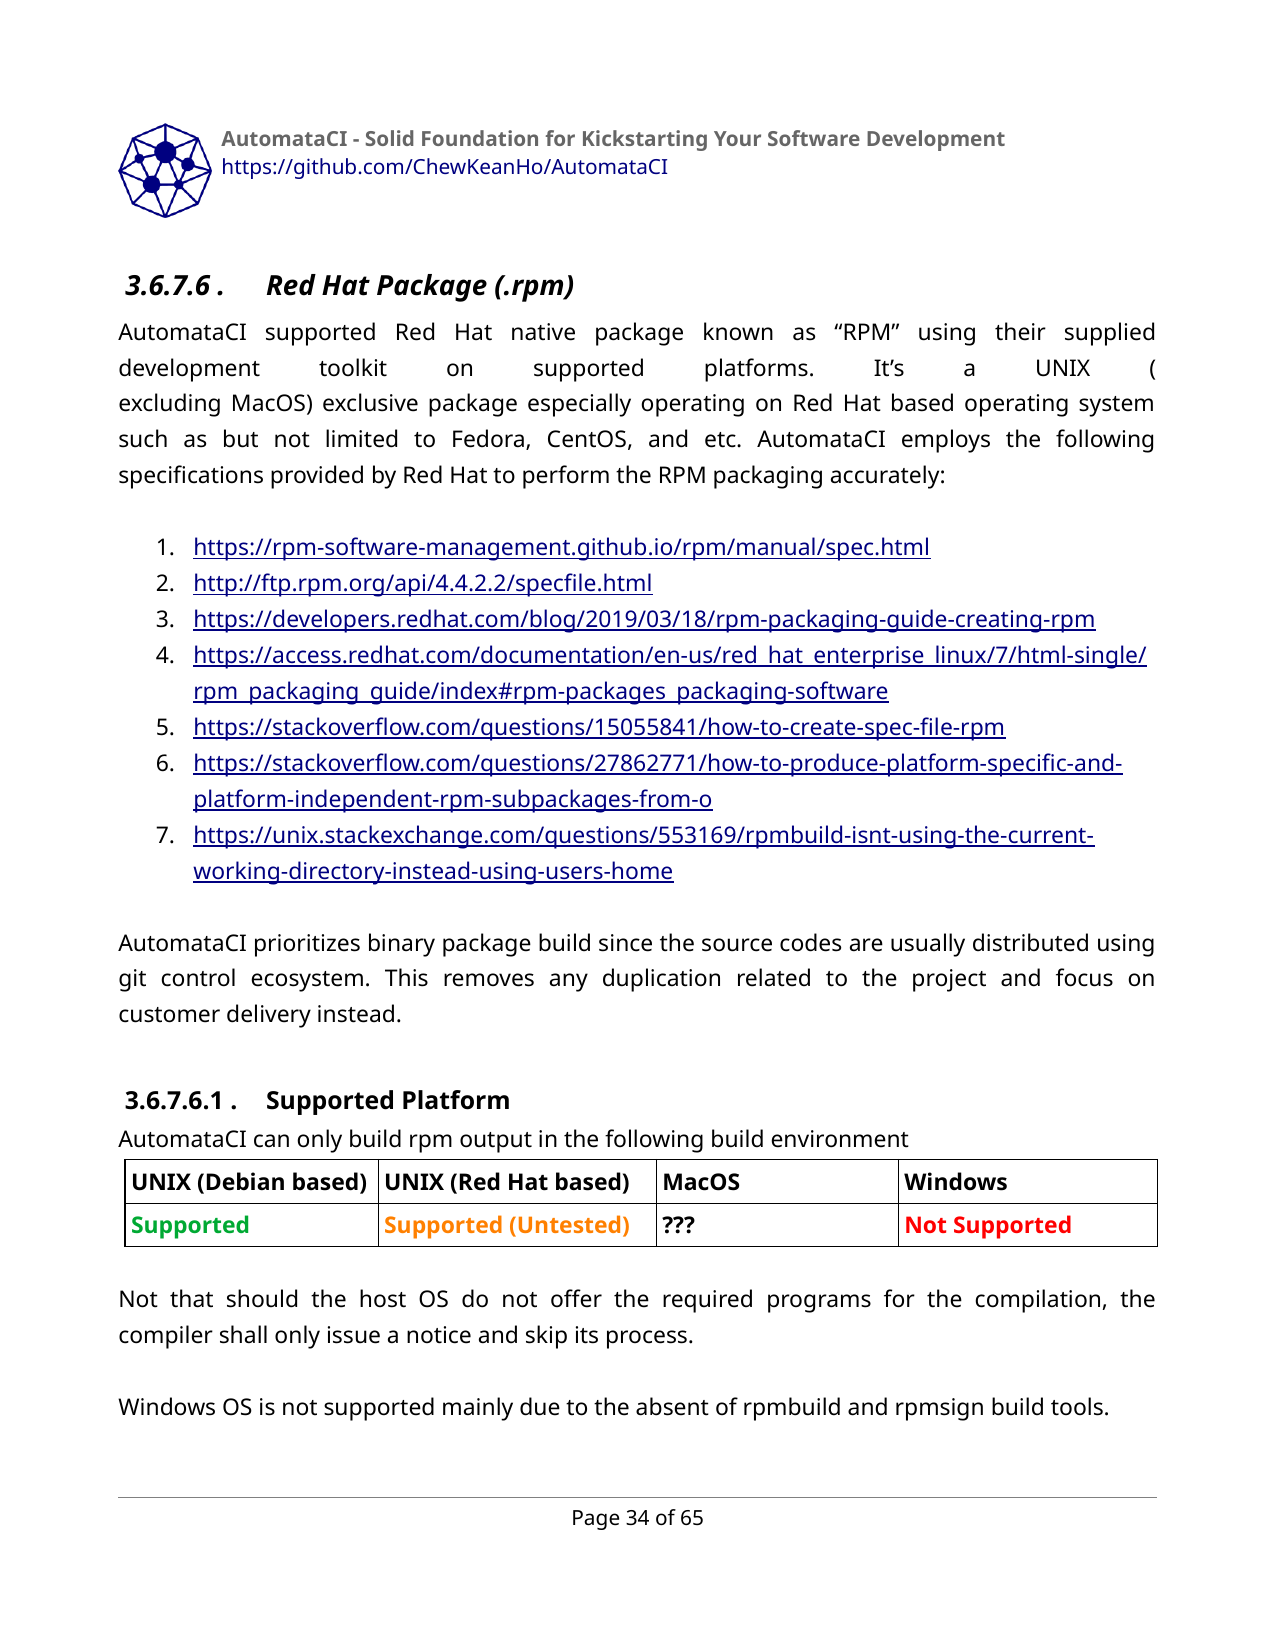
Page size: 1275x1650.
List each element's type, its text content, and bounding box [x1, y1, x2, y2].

list http://ftp.rpm.org/api/4.4.2.2/specfile.html [156, 567, 1157, 598]
text Not that should the host OS do not offer the required programs for the compilation, the compiler shall only issue a notice and skip its process. [118, 1283, 1157, 1350]
table_cell Supported [126, 1204, 378, 1246]
list https://access.redhat.com/documentation/en-us/red_hat_enterprise_linux/7/html-single/rpm_packaging_guide/index#rpm-packages_packaging-software [156, 639, 1157, 706]
table_cell ??? [657, 1204, 898, 1246]
table_header MacOS [657, 1160, 898, 1202]
list https://rpm-software-management.github.io/rpm/manual/spec.html [156, 531, 1157, 562]
subtitle Red Hat Package (.rpm) [118, 265, 1157, 303]
list https://unix.stackexchange.com/questions/553169/rpmbuild-isnt-using-the-current-working-directory-instead-using-users-home [156, 819, 1157, 886]
table_header UNIX (Red Hat based) [379, 1160, 656, 1202]
subtitle Supported Platform [118, 1083, 1157, 1116]
list https://stackoverflow.com/questions/27862771/how-to-produce-platform-specific-and-platform-independent-rpm-subpackages-from-o [156, 747, 1157, 814]
list https://developers.redhat.com/blog/2019/03/18/rpm-packaging-guide-creating-rpm [156, 603, 1157, 634]
list https://stackoverflow.com/questions/15055841/how-to-create-spec-file-rpm [156, 711, 1157, 742]
table_header UNIX (Debian based) [126, 1160, 378, 1202]
text AutomataCI can only build rpm output in the following build environment [118, 1123, 1157, 1154]
table_cell Not Supported [899, 1204, 1157, 1246]
text AutomataCI supported Red Hat native package known as “RPM” using their supplied development toolkit on supported platforms. It’s a UNIX ( excluding MacOS) exclusive package especially operating on Red Hat based operating system such as but not limited to Fedora, CentOS, and etc. AutomataCI employs the following specifications provided by Red Hat to perform the RPM packaging accurately: [118, 316, 1157, 491]
table_cell Supported (Untested) [379, 1204, 656, 1246]
picture [118, 123, 212, 218]
text Windows OS is not supported mainly due to the absent of rpmbuild and rpmsign build tools. [118, 1391, 1157, 1422]
table_header Windows [899, 1160, 1157, 1202]
text AutomataCI prioritizes binary package build since the source codes are usually distributed using git control ecosystem. This removes any duplication related to the project and focus on customer delivery instead. [118, 926, 1157, 1029]
